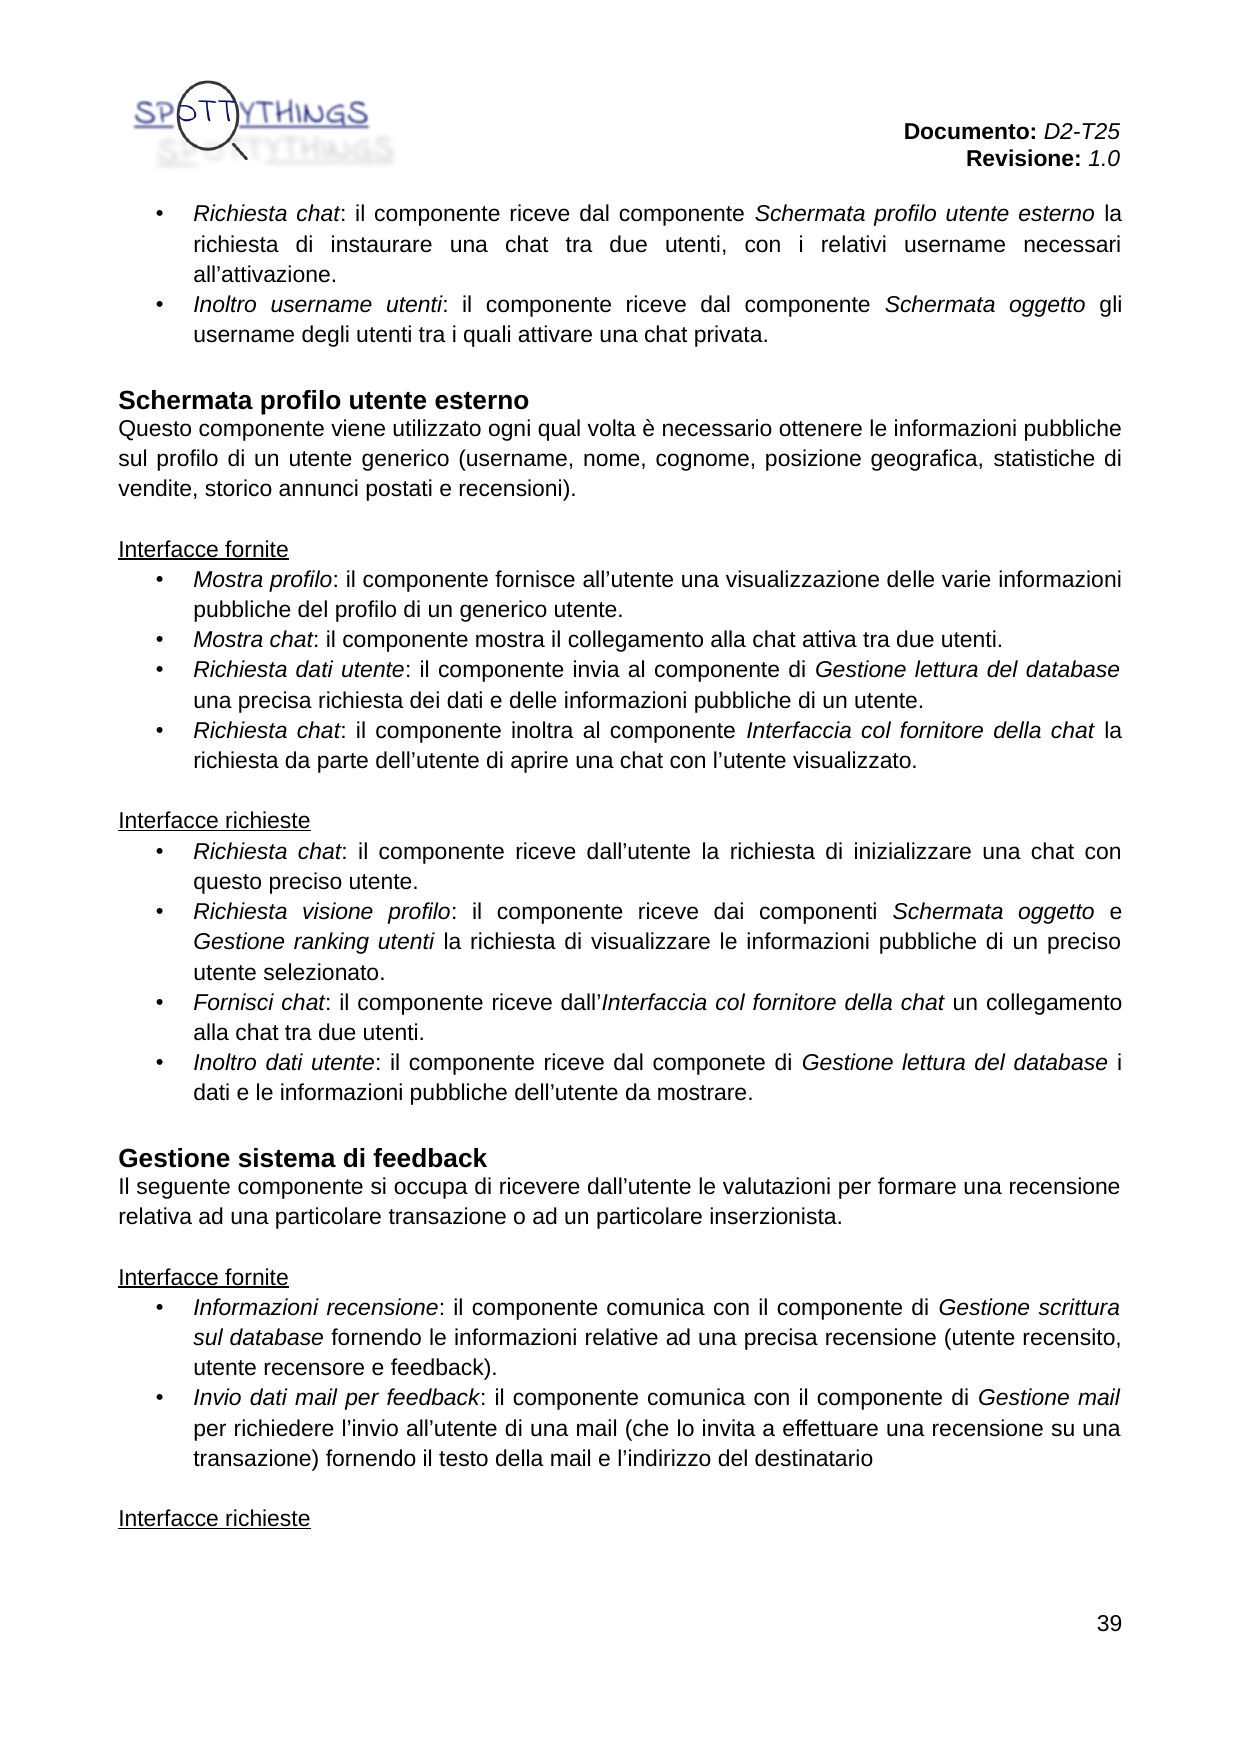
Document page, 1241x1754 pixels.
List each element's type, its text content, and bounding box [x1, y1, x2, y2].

text Interfacce richieste [118, 807, 1122, 834]
text Interfacce richieste [118, 1505, 1122, 1531]
subtitle Schermata profilo utente esterno [118, 384, 1122, 415]
list Mostra chat: il componente mostra il collegamento alla chat attiva tra due utenti. [156, 626, 1122, 652]
list Richiesta visione profilo: il componente riceve dai componenti Schermata oggetto e Gestione ranking utenti la richiesta di visualizzare le informazioni pubbliche di un preciso utente selezionato. [156, 898, 1122, 985]
list Richiesta dati utente: il componente invia al componente di Gestione lettura del database una precisa richiesta dei dati e delle informazioni pubbliche di un utente. [156, 656, 1122, 713]
list Mostra profilo: il componente fornisce all’utente una visualizzazione delle varie informazioni pubbliche del profilo di un generico utente. [156, 566, 1122, 622]
list Richiesta chat: il componente riceve dall’utente la richiesta di inizializzare una chat con questo preciso utente. [156, 838, 1122, 894]
text Interfacce fornite [118, 536, 1122, 562]
list Richiesta chat: il componente inoltra al componente Interfaccia col fornitore della chat la richiesta da parte dell’utente di aprire una chat con l’utente visualizzato. [156, 717, 1122, 773]
text Interfacce fornite [118, 1263, 1122, 1290]
list Inoltro username utenti: il componente riceve dal componente Schermata oggetto gli username degli utenti tra i quali attivare una chat privata. [156, 291, 1122, 347]
list Fornisci chat: il componente riceve dall’Interfaccia col fornitore della chat un collegamento alla chat tra due utenti. [156, 989, 1122, 1045]
list Inoltro dati utente: il componente riceve dal componete di Gestione lettura del database i dati e le informazioni pubbliche dell’utente da mostrare. [156, 1049, 1122, 1106]
picture [123, 73, 399, 187]
list Richiesta chat: il componente riceve dal componente Schermata profilo utente esterno la richiesta di instaurare una chat tra due utenti, con i relativi username necessari all’attivazione. [156, 200, 1122, 287]
text Il seguente componente si occupa di ricevere dall’utente le valutazioni per formare una recensione relativa ad una particolare transazione o ad un particolare inserzionista. [118, 1173, 1122, 1229]
list Informazioni recensione: il componente comunica con il componente di Gestione scrittura sul database fornendo le informazioni relative ad una precisa recensione (utente recensito, utente recensore e feedback). [156, 1294, 1122, 1380]
subtitle Gestione sistema di feedback [118, 1143, 1122, 1173]
list Invio dati mail per feedback: il componente comunica con il componente di Gestione mail per richiedere l’invio all’utente di una mail (che lo invita a effettuare una recensione su una transazione) fornendo il testo della mail e l’indirizzo del destinatario [156, 1384, 1122, 1471]
text Questo componente viene utilizzato ogni qual volta è necessario ottenere le informazioni pubbliche sul profilo di un utente generico (username, nome, cognome, posizione geografica, statistiche di vendite, storico annunci postati e recensioni). [118, 415, 1122, 501]
